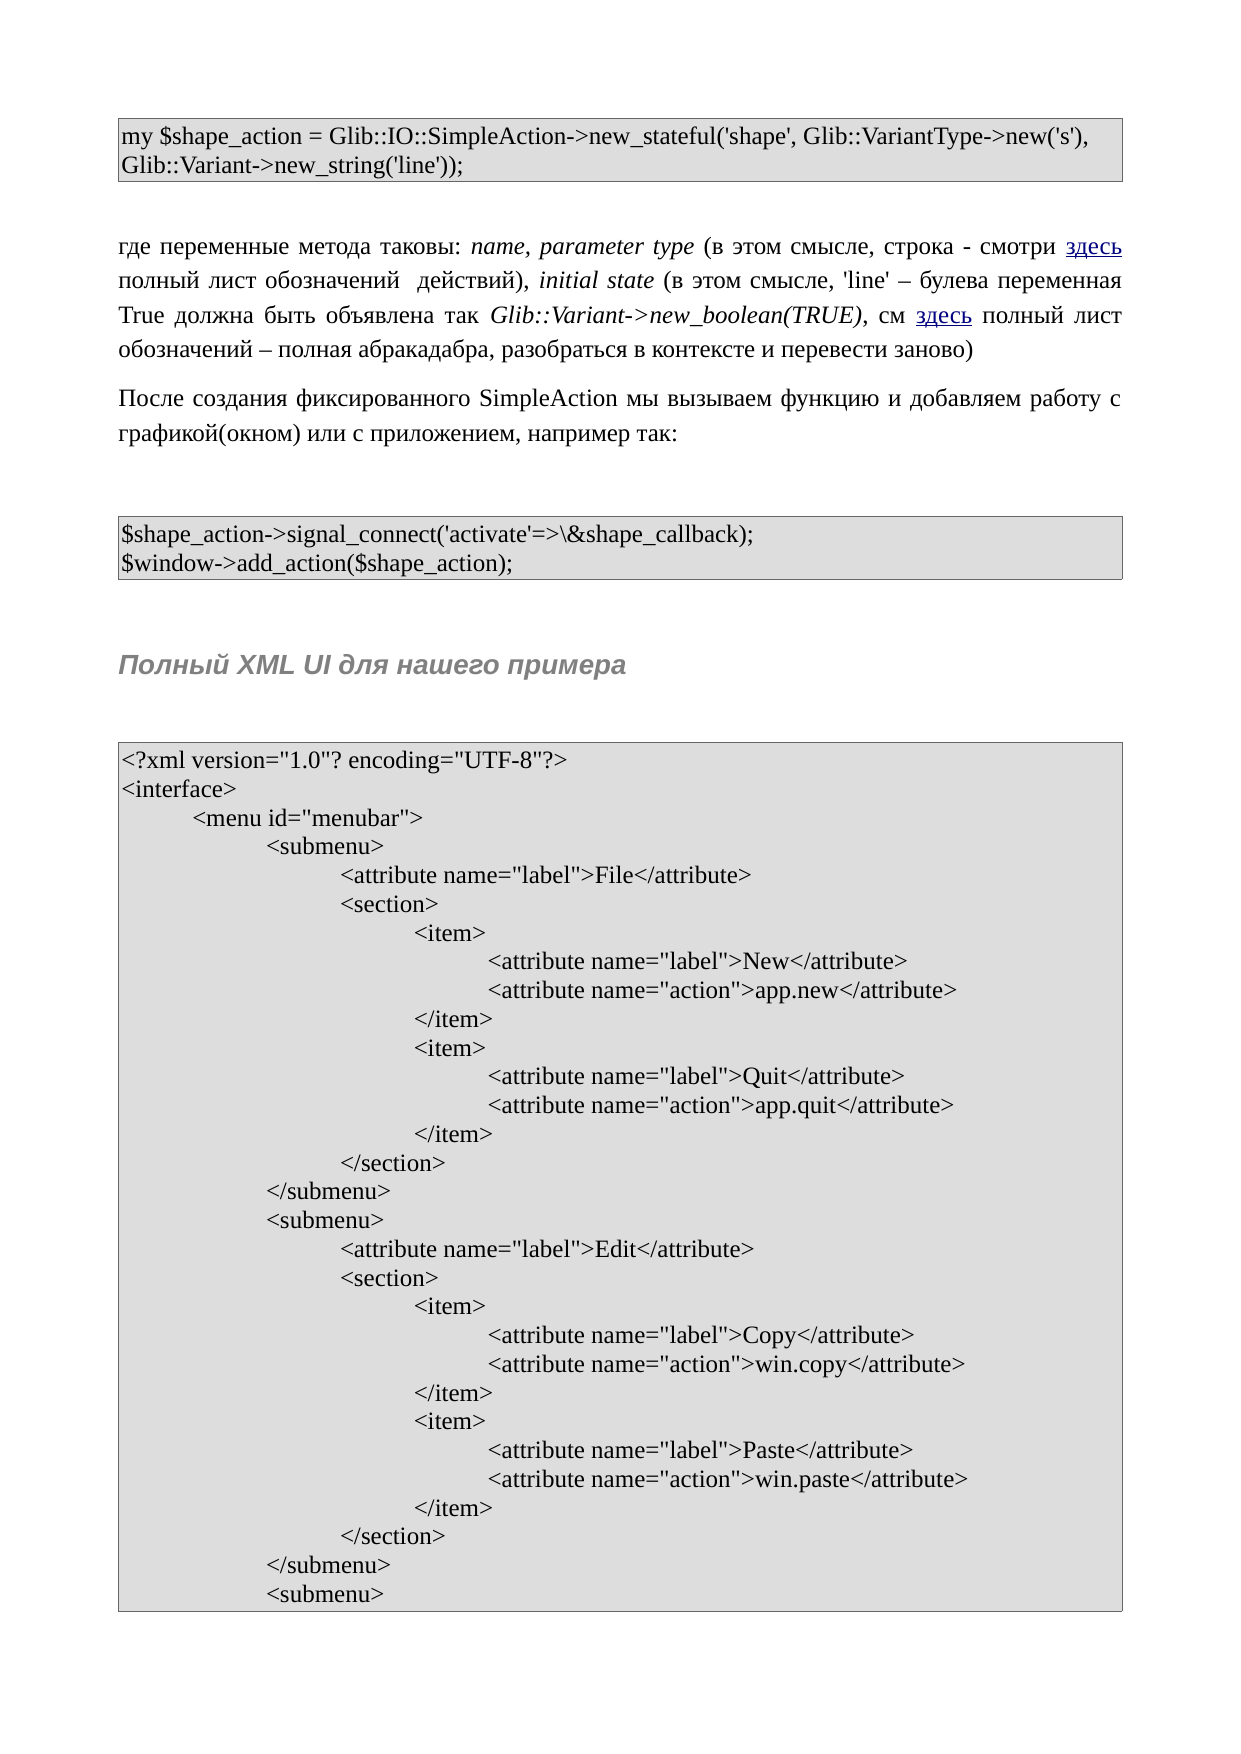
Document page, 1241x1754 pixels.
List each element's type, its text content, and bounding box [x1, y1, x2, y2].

text $shape_action->signal_connect('activate'=>\&shape_callback); [119, 517, 1122, 544]
text </item> [119, 1375, 1122, 1403]
text <submenu> [119, 1576, 1122, 1611]
subtitle Полный XML UI для нашего примера [118, 649, 1122, 681]
text <section> [119, 886, 1122, 915]
text $window->add_action($shape_action); [119, 544, 1122, 579]
text </submenu> [119, 1173, 1122, 1202]
text <attribute name="label">File</attribute> [119, 857, 1122, 886]
text <attribute name="action">win.copy</attribute> [119, 1346, 1122, 1375]
text <interface> [119, 771, 1122, 800]
text <?xml version="1.0"? encoding="UTF-8"?> [119, 743, 1122, 771]
text </submenu> [119, 1547, 1122, 1576]
text <section> [119, 1260, 1122, 1288]
text <item> [119, 1403, 1122, 1432]
text <attribute name="label">Edit</attribute> [119, 1231, 1122, 1260]
text <item> [119, 1030, 1122, 1058]
text <menu id="menubar"> [119, 800, 1122, 828]
text </item> [119, 1490, 1122, 1518]
text <attribute name="action">app.new</attribute> [119, 972, 1122, 1001]
text <submenu> [119, 1202, 1122, 1231]
text <attribute name="label">New</attribute> [119, 943, 1122, 972]
text <attribute name="label">Copy</attribute> [119, 1317, 1122, 1346]
text После создания фиксированного SimpleAction мы вызываем функцию и добавляем работу с графикой(окном) или с приложением, например так: [118, 383, 1122, 446]
text <submenu> [119, 828, 1122, 857]
text <item> [119, 915, 1122, 943]
text </item> [119, 1001, 1122, 1030]
text <attribute name="action">win.paste</attribute> [119, 1461, 1122, 1490]
text </item> [119, 1116, 1122, 1145]
text my $shape_action = Glib::IO::SimpleAction->new_stateful('shape', Glib::VariantType->new('s'), Glib::Variant->new_string('line')); [119, 119, 1122, 181]
text </section> [119, 1518, 1122, 1547]
text где переменные метода таковы: name, parameter type (в этом смысле, строка - смотри здесь полный лист обозначений действий), initial state (в этом смысле, 'line' – булева переменная True должна быть объявлена так Glib::Variant->new_boolean(TRUE), см здесь полный лист обозначений – полная абракадабра, разобраться в контексте и перевести заново) [118, 231, 1122, 363]
text </section> [119, 1145, 1122, 1173]
text <attribute name="label">Paste</attribute> [119, 1432, 1122, 1461]
text <attribute name="action">app.quit</attribute> [119, 1087, 1122, 1116]
text <item> [119, 1288, 1122, 1317]
text <attribute name="label">Quit</attribute> [119, 1058, 1122, 1087]
